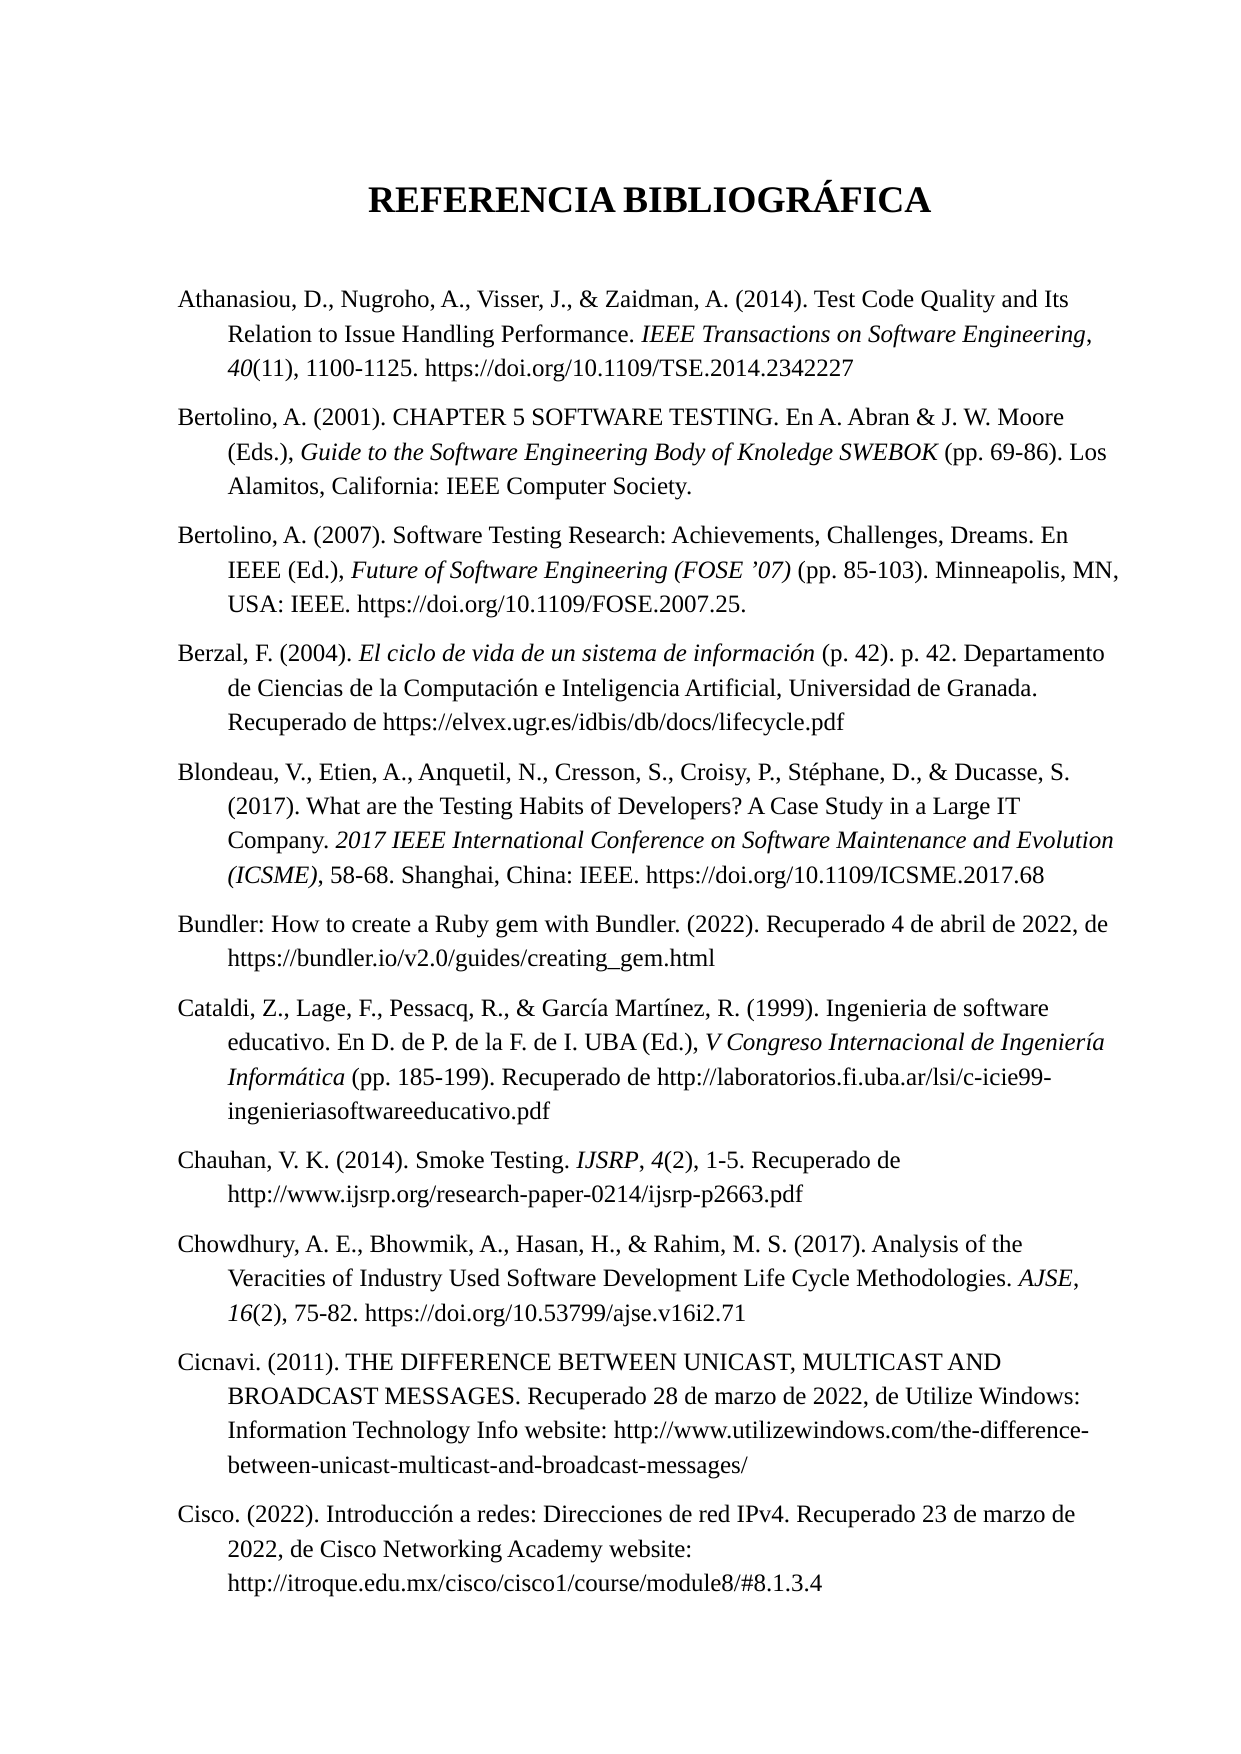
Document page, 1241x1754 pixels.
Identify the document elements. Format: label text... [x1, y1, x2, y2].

text Cicnavi. (2011). THE DIFFERENCE BETWEEN UNICAST, MULTICAST AND BROADCAST MESSAGES. Recuperado 28 de marzo de 2022, de Utilize Windows: Information Technology Info website: http://www.utilizewindows.com/the-difference-between-unicast-multicast-and-broadcast-messages/ [177, 1347, 1122, 1479]
text Blondeau, V., Etien, A., Anquetil, N., Cresson, S., Croisy, P., Stéphane, D., & Ducasse, S. (2017). What are the Testing Habits of Developers? A Case Study in a Large IT Company. 2017 IEEE International Conference on Software Maintenance and Evolution (ICSME), 58-68. Shanghai, China: IEEE. https://doi.org/10.1109/ICSME.2017.68 [177, 757, 1122, 889]
text Cataldi, Z., Lage, F., Pessacq, R., & García Martínez, R. (1999). Ingenieria de software educativo. En D. de P. de la F. de I. UBA (Ed.), V Congreso Internacional de Ingeniería Informática (pp. 185-199). Recuperado de http://laboratorios.fi.uba.ar/lsi/c-icie99-ingenieriasoftwareeducativo.pdf [177, 993, 1122, 1125]
text Berzal, F. (2004). El ciclo de vida de un sistema de información (p. 42). p. 42. Departamento de Ciencias de la Computación e Inteligencia Artificial, Universidad de Granada. Recuperado de https://elvex.ugr.es/idbis/db/docs/lifecycle.pdf [177, 638, 1122, 736]
text Bundler: How to create a Ruby gem with Bundler. (2022). Recuperado 4 de abril de 2022, de https://bundler.io/v2.0/guides/creating_gem.html [177, 909, 1122, 972]
list Referencia Bibliográfica [177, 177, 1122, 220]
text Bertolino, A. (2007). Software Testing Research: Achievements, Challenges, Dreams. En IEEE (Ed.), Future of Software Engineering (FOSE ’07) (pp. 85-103). Minneapolis, MN, USA: IEEE. https://doi.org/10.1109/FOSE.2007.25. [177, 521, 1122, 618]
text Bertolino, A. (2001). CHAPTER 5 SOFTWARE TESTING. En A. Abran & J. W. Moore (Eds.), Guide to the Software Engineering Body of Knoledge SWEBOK (pp. 69-86). Los Alamitos, California: IEEE Computer Society. [177, 402, 1122, 500]
text Athanasiou, D., Nugroho, A., Visser, J., & Zaidman, A. (2014). Test Code Quality and Its Relation to Issue Handling Performance. IEEE Transactions on Software Engineering, 40(11), 1100-1125. https://doi.org/10.1109/TSE.2014.2342227 [177, 284, 1122, 382]
text Chowdhury, A. E., Bhowmik, A., Hasan, H., & Rahim, M. S. (2017). Analysis of the Veracities of Industry Used Software Development Life Cycle Methodologies. AJSE, 16(2), 75-82. https://doi.org/10.53799/ajse.v16i2.71 [177, 1229, 1122, 1326]
text Chauhan, V. K. (2014). Smoke Testing. IJSRP, 4(2), 1-5. Recuperado de http://www.ijsrp.org/research-paper-0214/ijsrp-p2663.pdf [177, 1145, 1122, 1208]
text Cisco. (2022). Introducción a redes: Direcciones de red IPv4. Recuperado 23 de marzo de 2022, de Cisco Networking Academy website: http://itroque.edu.mx/cisco/cisco1/course/module8/#8.1.3.4 [177, 1499, 1122, 1597]
